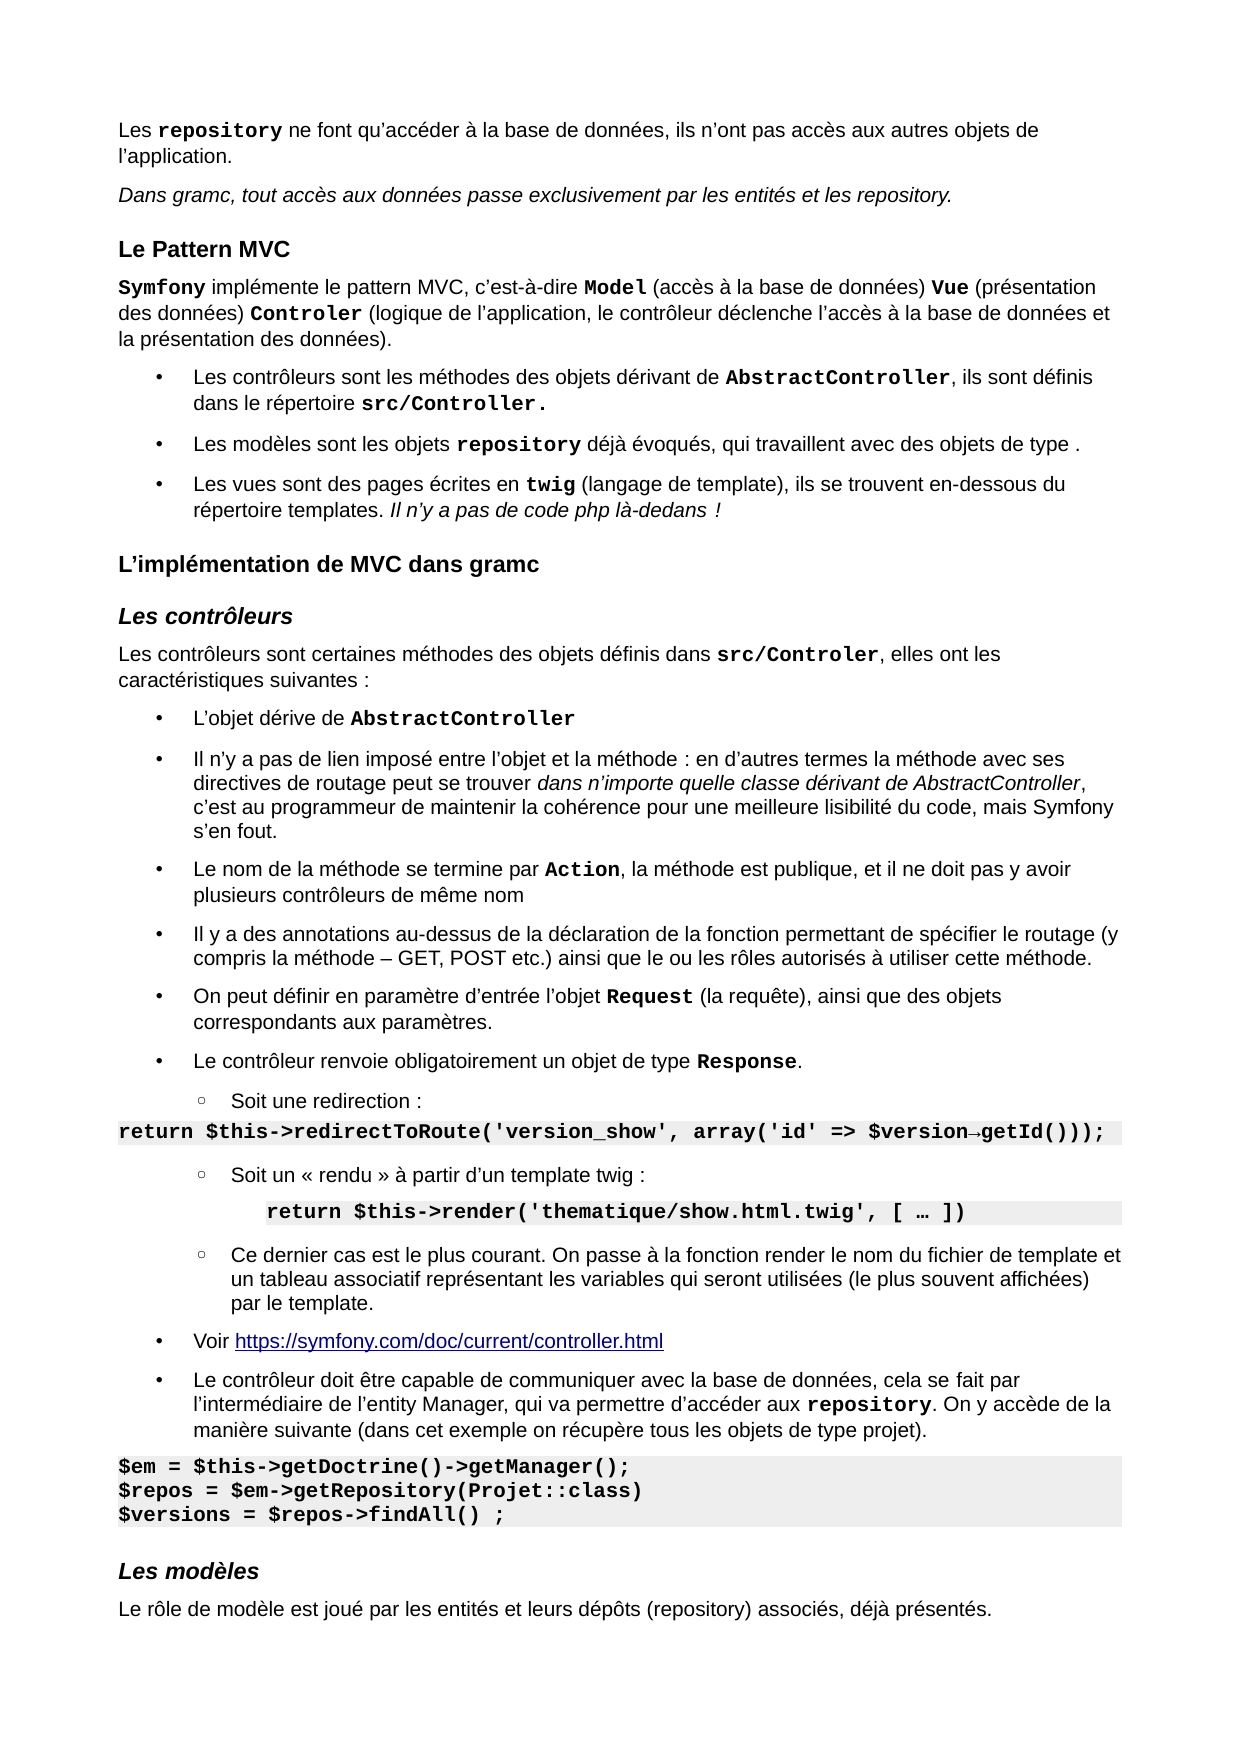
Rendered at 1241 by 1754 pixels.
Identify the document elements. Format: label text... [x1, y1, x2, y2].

list Le nom de la méthode se termine par Action, la méthode est publique, et il ne doit pas y avoir plusieurs contrôleurs de même nom [156, 857, 1122, 907]
text return $this->redirectToRoute('version_show', array('id' => $version→getId())); [118, 1121, 1122, 1145]
list Les contrôleurs sont les méthodes des objets dérivant de AbstractController, ils sont définis dans le répertoire src/Controller. [156, 365, 1122, 417]
list Les vues sont des pages écrites en twig (langage de template), ils se trouvent en-dessous du répertoire templates. Il n’y a pas de code php là-dedans ! [156, 472, 1122, 522]
subtitle L’implémentation de MVC dans gramc [118, 551, 1122, 577]
list Le contrôleur renvoie obligatoirement un objet de type Response. [156, 1048, 1122, 1074]
text $em = $this->getDoctrine()->getManager(); $repos = $em->getRepository(Projet::class) $versions = $repos->findAll() ; [118, 1456, 1122, 1527]
text return $this->render('thematique/show.html.twig', [ … ]) [266, 1201, 1122, 1225]
list Soit un « rendu » à partir d’un template twig : [193, 1163, 1122, 1187]
subtitle Le Pattern MVC [118, 236, 1122, 262]
list Voir https://symfony.com/doc/current/controller.html [156, 1329, 1122, 1353]
list On peut définir en paramètre d’entrée l’objet Request (la requête), ainsi que des objets correspondants aux paramètres. [156, 984, 1122, 1034]
list Il y a des annotations au-dessus de la déclaration de la fonction permettant de spécifier le routage (y compris la méthode – GET, POST etc.) ainsi que le ou les rôles autorisés à utiliser cette méthode. [156, 921, 1122, 969]
text Dans gramc, tout accès aux données passe exclusivement par les entités et les repository. [118, 182, 1122, 206]
list Soit une redirection : [193, 1089, 1122, 1113]
text Symfony implémente le pattern MVC, c’est-à-dire Model (accès à la base de données) Vue (présentation des données) Controler (logique de l’application, le contrôleur déclenche l’accès à la base de données et la présentation des données). [118, 275, 1122, 351]
list L’objet dérive de AbstractController [156, 706, 1122, 732]
text Les contrôleurs sont certaines méthodes des objets définis dans src/Controler, elles ont les caractéristiques suivantes : [118, 642, 1122, 692]
list Il n’y a pas de lien imposé entre l’objet et la méthode : en d’autres termes la méthode avec ses directives de routage peut se trouver dans n’importe quelle classe dérivant de AbstractController, c’est au programmeur de maintenir la cohérence pour une meilleure lisibilité du code, mais Symfony s’en fout. [156, 747, 1122, 842]
subtitle Les modèles [118, 1557, 1122, 1584]
text Les repository ne font qu’accéder à la base de données, ils n’ont pas accès aux autres objets de l’application. [118, 118, 1122, 168]
list Ce dernier cas est le plus courant. On passe à la fonction render le nom du fichier de template et un tableau associatif représentant les variables qui seront utilisées (le plus souvent affichées) par le template. [193, 1243, 1122, 1314]
list Le contrôleur doit être capable de communiquer avec la base de données, cela se fait par l’intermédiaire de l’entity Manager, qui va permettre d’accéder aux repository. On y accède de la manière suivante (dans cet exemple on récupère tous les objets de type projet). [156, 1368, 1122, 1442]
subtitle Les contrôleurs [118, 602, 1122, 629]
text Le rôle de modèle est joué par les entités et leurs dépôts (repository) associés, déjà présentés. [118, 1597, 1122, 1621]
list Les modèles sont les objets repository déjà évoqués, qui travaillent avec des objets de type . [156, 431, 1122, 457]
